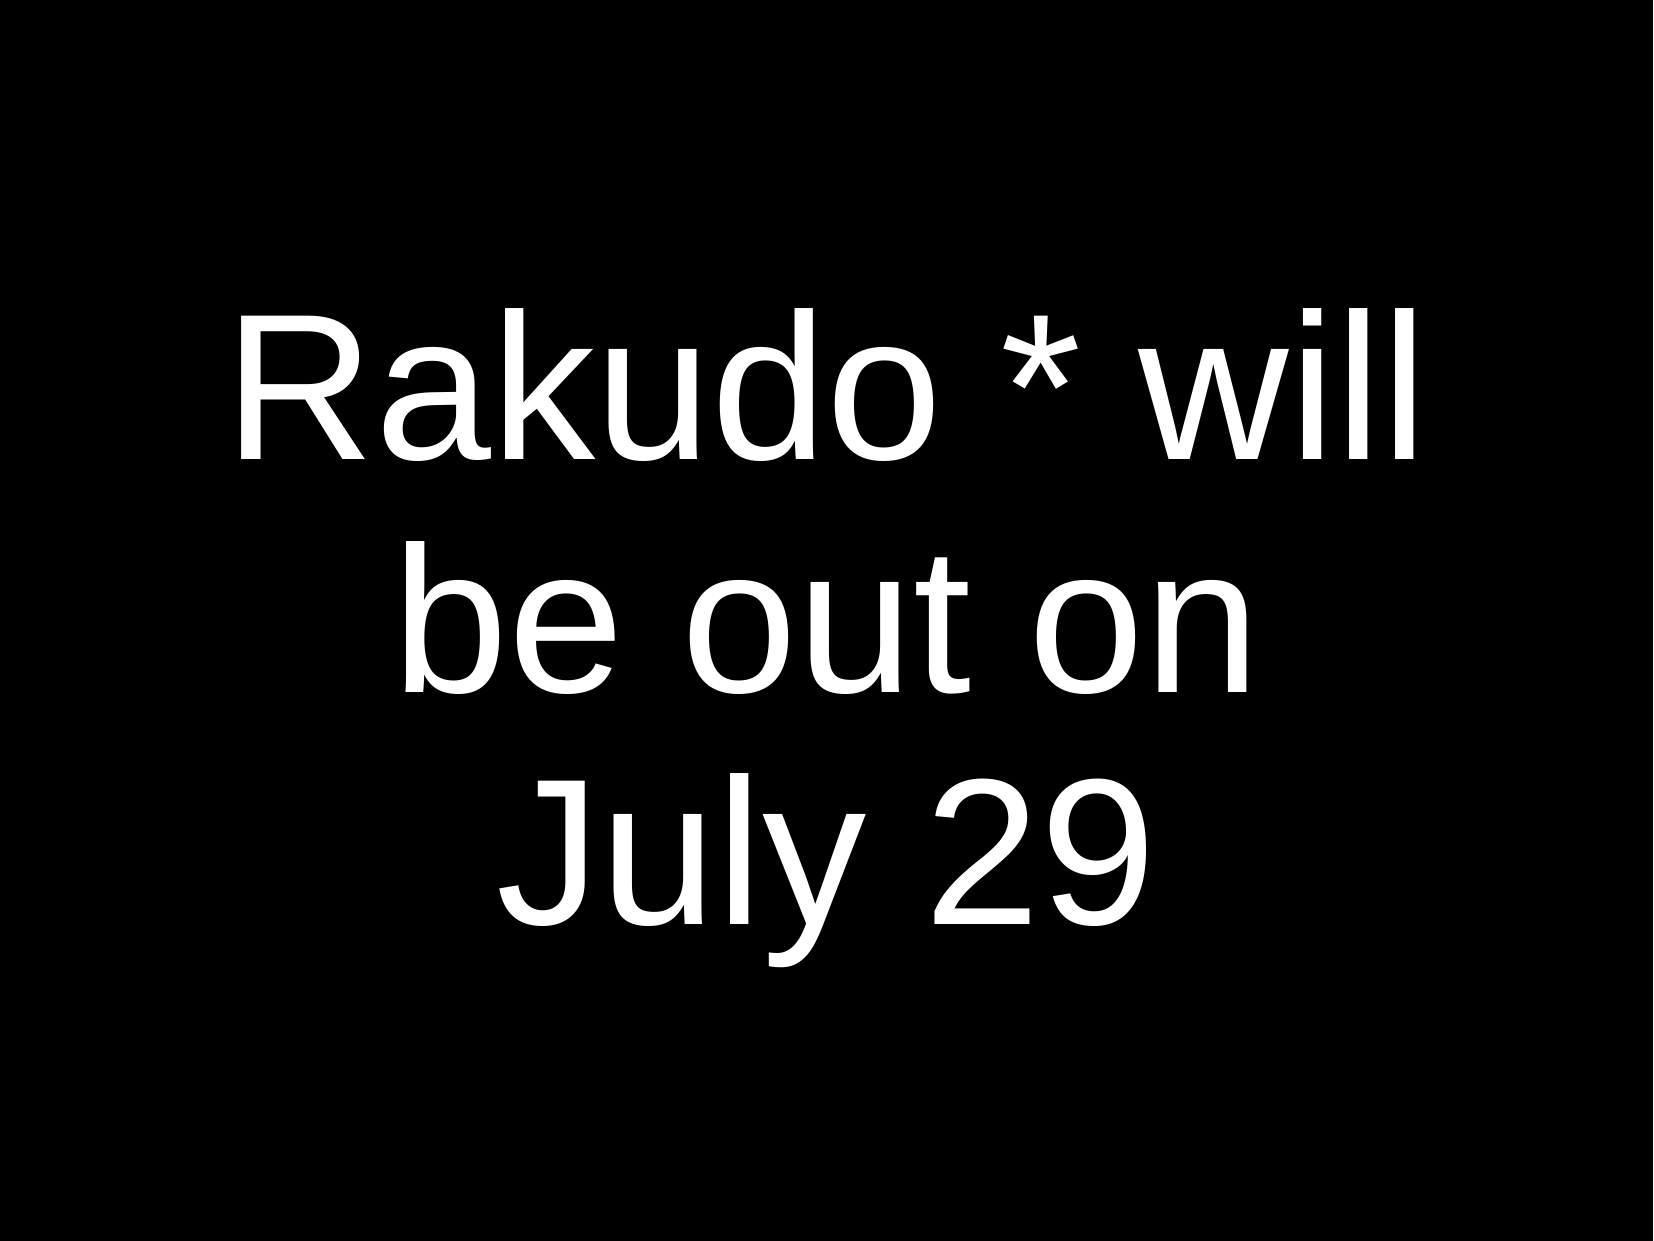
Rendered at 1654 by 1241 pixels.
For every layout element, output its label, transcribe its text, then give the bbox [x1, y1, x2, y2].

title Rakudo * will be out on July 29 [82, 101, 1571, 1140]
